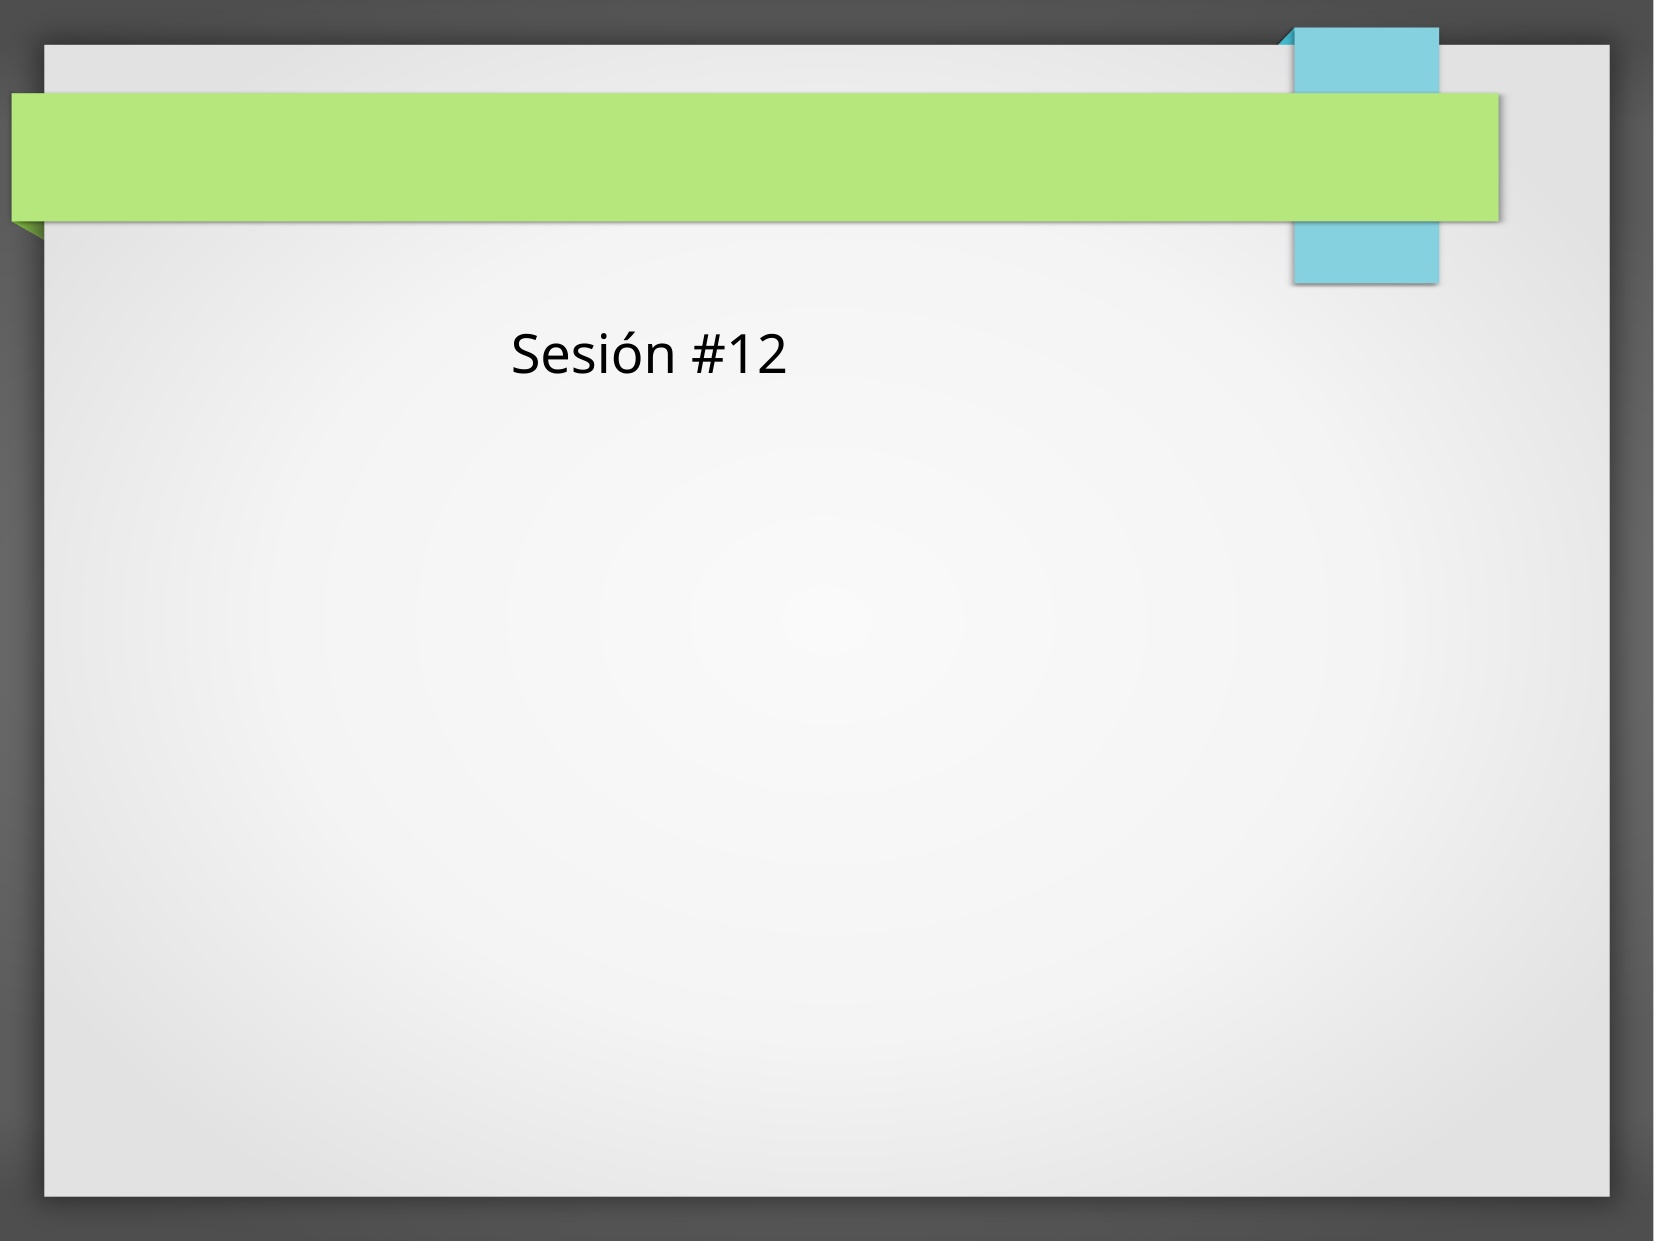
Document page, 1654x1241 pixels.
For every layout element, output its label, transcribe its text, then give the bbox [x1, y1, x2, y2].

subtitle Sesión #12 [70, 106, 1229, 1063]
picture [0, 0, 1654, 1241]
